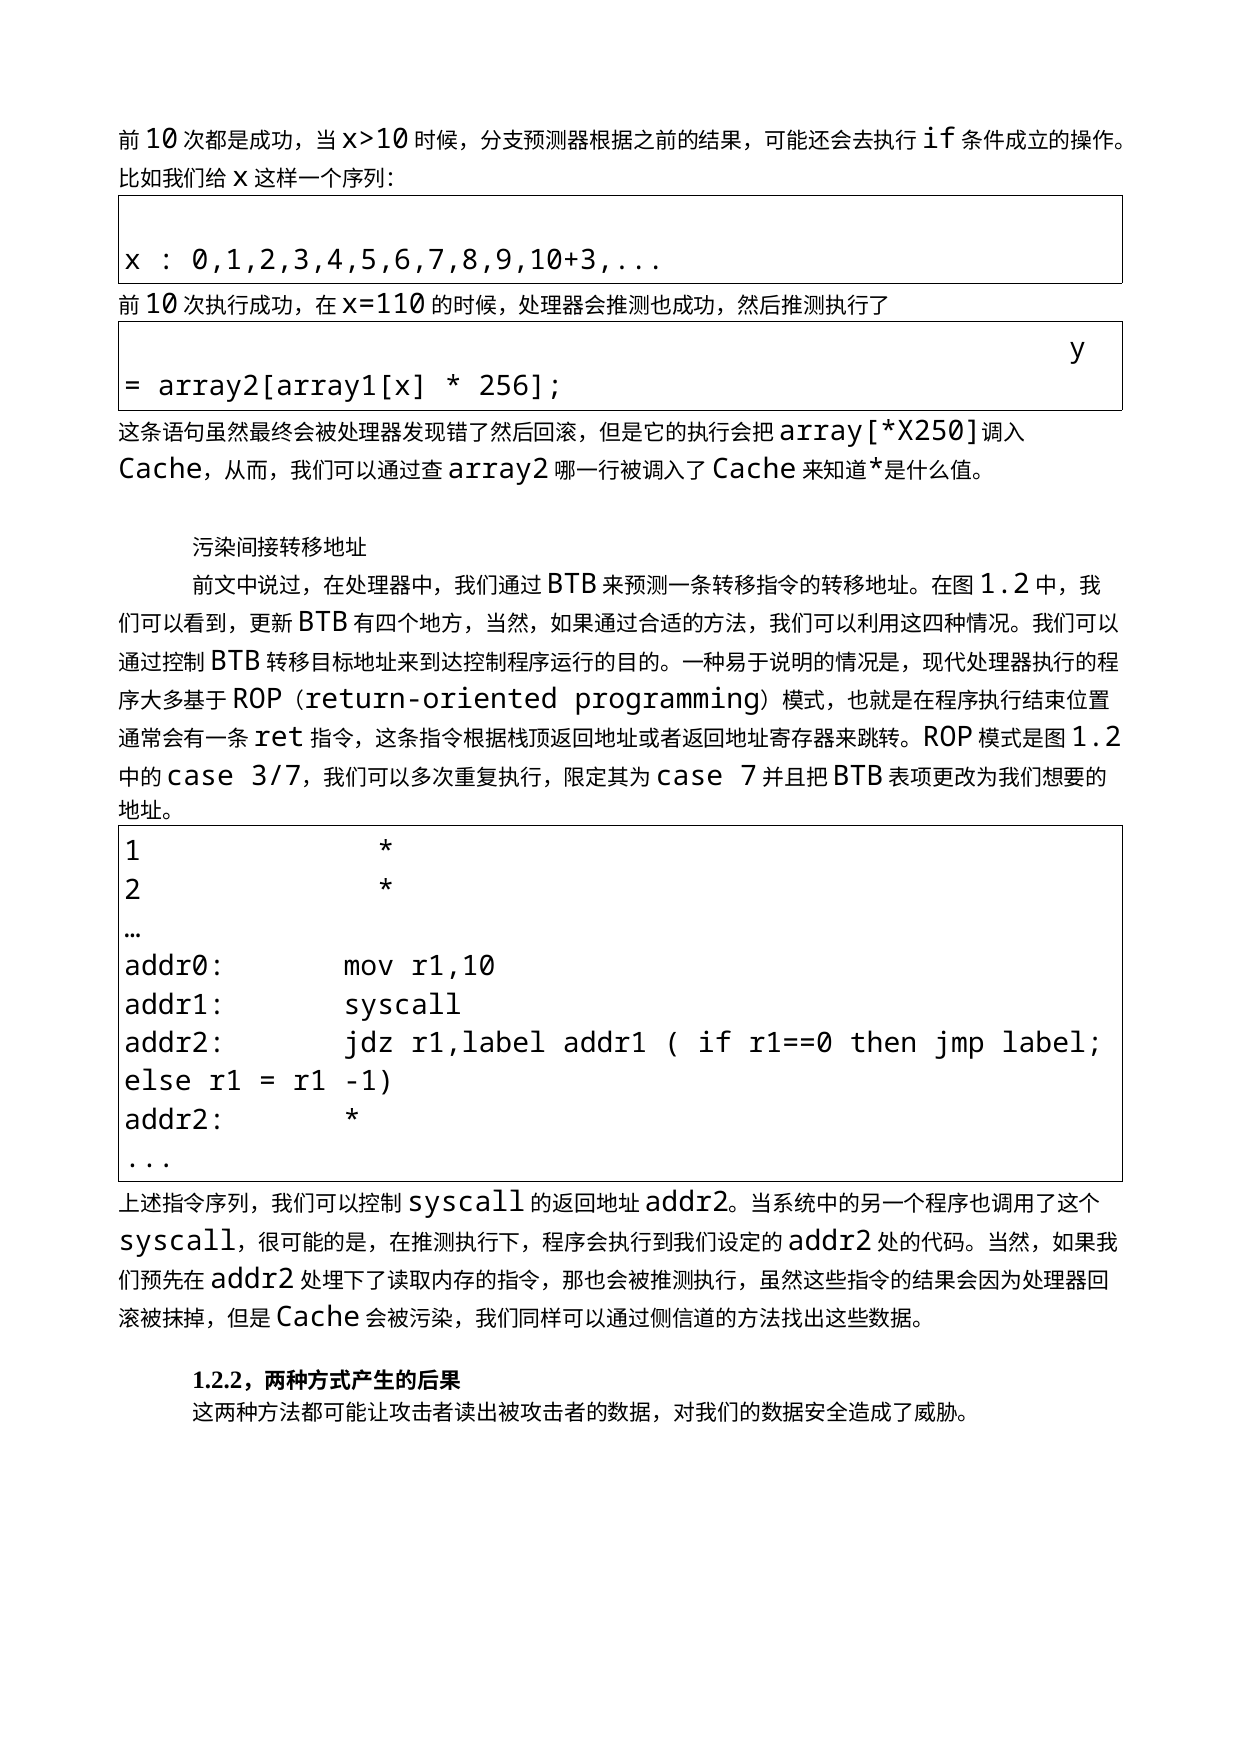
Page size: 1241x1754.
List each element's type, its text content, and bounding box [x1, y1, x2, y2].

table_header 1 * 2 * … addr0: mov r1,10 addr1: syscall addr2: jdz r1,label addr1 ( if r1==0 then jmp label; else r1 = r1 -1) addr2: * ... [119, 826, 1122, 1181]
text 1.2.2，两种方式产生的后果 [118, 1363, 1122, 1395]
text 这条语句虽然最终会被处理器发现错了然后回滚，但是它的执行会把array[*X250]调入Cache，从而，我们可以通过查array2哪一行被调入了Cache来知道*是什么值。 [118, 411, 1122, 486]
table_header x : 0,1,2,3,4,5,6,7,8,9,10+3,... [119, 196, 1122, 283]
text 污染间接转移地址 [118, 525, 1122, 563]
text 前文中说过，在处理器中，我们通过BTB来预测一条转移指令的转移地址。在图1.2中，我们可以看到，更新BTB有四个地方，当然，如果通过合适的方法，我们可以利用这四种情况。我们可以通过控制BTB转移目标地址来到达控制程序运行的目的。一种易于说明的情况是，现代处理器执行的程序大多基于ROP（return-oriented programming）模式，也就是在程序执行结束位置通常会有一条ret指令，这条指令根据栈顶返回地址或者返回地址寄存器来跳转。ROP模式是图1.2中的case 3/7，我们可以多次重复执行，限定其为case 7并且把BTB表项更改为我们想要的地址。 [118, 563, 1122, 825]
text 前10次都是成功，当x>10时候，分支预测器根据之前的结果，可能还会去执行if条件成立的操作。比如我们给x这样一个序列： [118, 118, 1122, 195]
text 前10次执行成功，在x=110的时候，处理器会推测也成功，然后推测执行了 [118, 284, 1122, 321]
text 上述指令序列，我们可以控制syscall的返回地址addr2。当系统中的另一个程序也调用了这个syscall，很可能的是，在推测执行下，程序会执行到我们设定的addr2处的代码。当然，如果我们预先在addr2处埋下了读取内存的指令，那也会被推测执行，虽然这些指令的结果会因为处理器回滚被抹掉，但是Cache会被污染，我们同样可以通过侧信道的方法找出这些数据。 [118, 1182, 1122, 1335]
text 这两种方法都可能让攻击者读出被攻击者的数据，对我们的数据安全造成了威胁。 [118, 1395, 1122, 1427]
table_header y = array2[array1[x] * 256]; [119, 322, 1122, 410]
